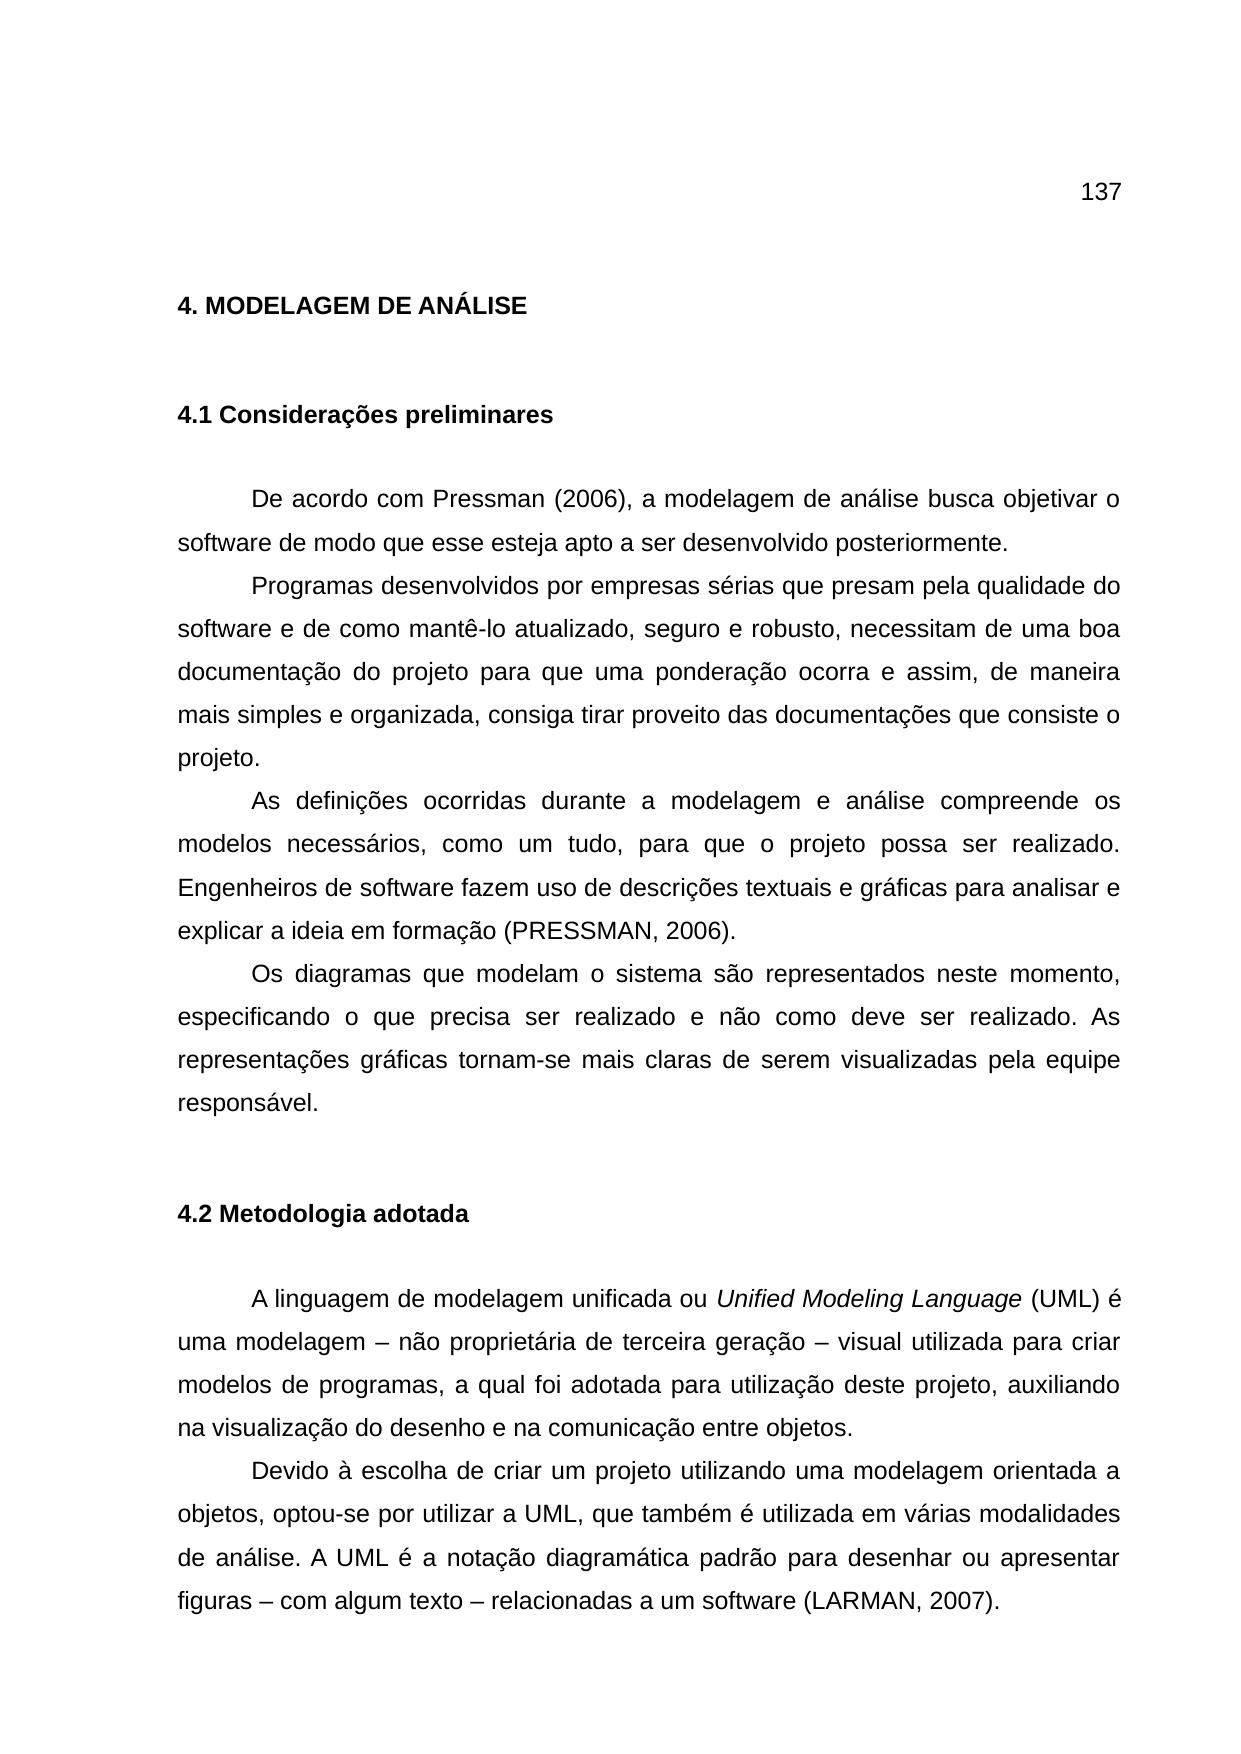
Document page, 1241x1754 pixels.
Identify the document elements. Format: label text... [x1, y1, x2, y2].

text As definições ocorridas durante a modelagem e análise compreende os modelos necessários, como um tudo, para que o projeto possa ser realizado. Engenheiros de software fazem uso de descrições textuais e gráficas para analisar e explicar a ideia em formação (PRESSMAN, 2006). [177, 786, 1122, 944]
text A linguagem de modelagem unificada ou Unified Modeling Language (UML) é uma modelagem – não proprietária de terceira geração – visual utilizada para criar modelos de programas, a qual foi adotada para utilização deste projeto, auxiliando na visualização do desenho e na comunicação entre objetos. [177, 1284, 1122, 1442]
subtitle 4.1 Considerações preliminares [177, 400, 1122, 429]
text Programas desenvolvidos por empresas sérias que presam pela qualidade do software e de como mantê-lo atualizado, seguro e robusto, necessitam de uma boa documentação do projeto para que uma ponderação ocorra e assim, de maneira mais simples e organizada, consiga tirar proveito das documentações que consiste o projeto. [177, 571, 1122, 772]
text Devido à escolha de criar um projeto utilizando uma modelagem orientada a objetos, optou-se por utilizar a UML, que também é utilizada em várias modalidades de análise. A UML é a notação diagramática padrão para desenhar ou apresentar figuras – com algum texto – relacionadas a um software (LARMAN, 2007). [177, 1456, 1122, 1614]
subtitle 4. MODELAGEM DE ANÁLISE [177, 291, 1122, 319]
text Os diagramas que modelam o sistema são representados neste momento, especificando o que precisa ser realizado e não como deve ser realizado. As representações gráficas tornam-se mais claras de serem visualizadas pela equipe responsável. [177, 959, 1122, 1117]
text De acordo com Pressman (2006), a modelagem de análise busca objetivar o software de modo que esse esteja apto a ser desenvolvido posteriormente. [177, 484, 1122, 556]
subtitle 4.2 Metodologia adotada [177, 1199, 1122, 1228]
